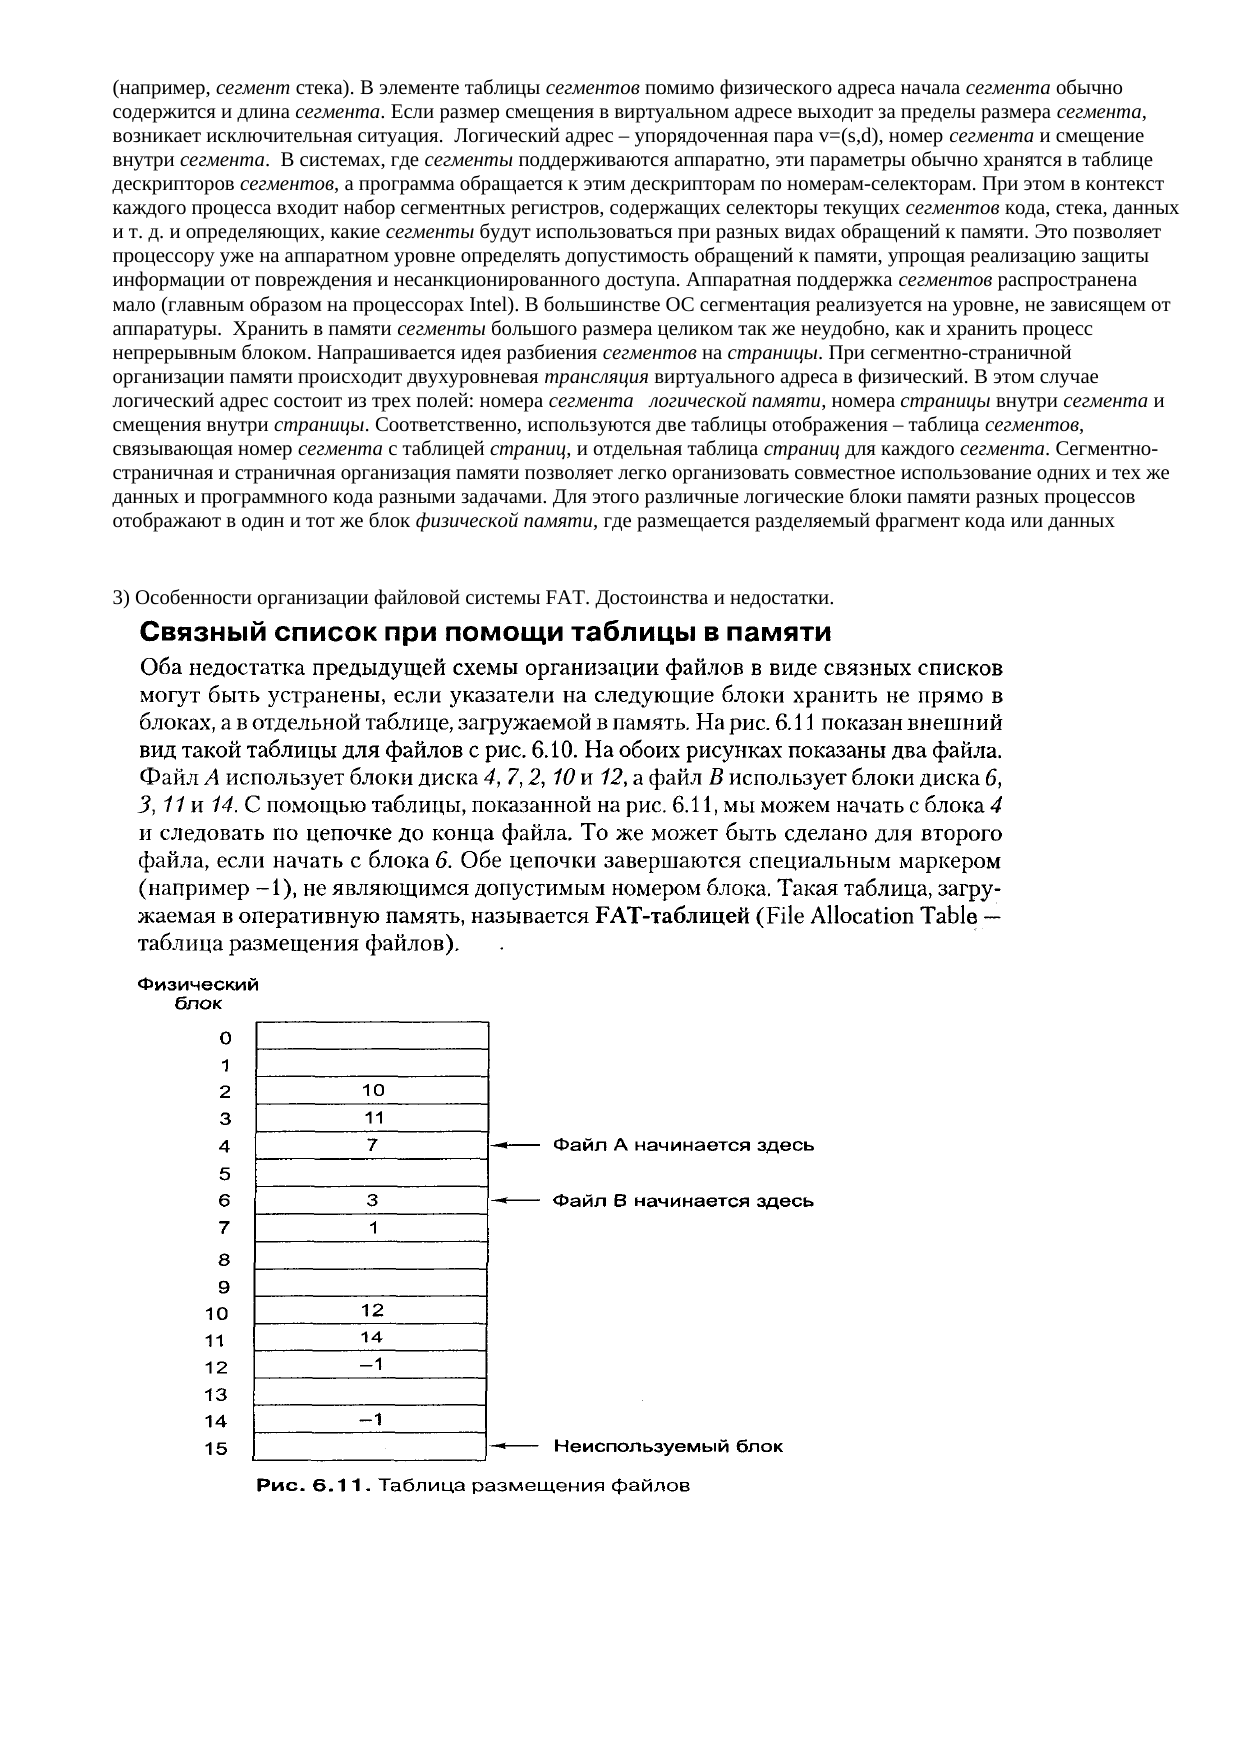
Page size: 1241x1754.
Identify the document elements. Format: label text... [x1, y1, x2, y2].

text 3) Особенности организации файловой системы FAT. Достоинства и недостатки. [112, 585, 1181, 609]
text (например, сегмент стека). В элементе таблицы сегментов помимо физического адреса начала сегмента обычно содержится и длина сегмента. Если размер смещения в виртуальном адресе выходит за пределы размера сегмента, возникает исключительная ситуация. Логический адрес – упорядоченная пара v=(s,d), номер сегмента и смещение внутри сегмента. В системах, где сегменты поддерживаются аппаратно, эти параметры обычно хранятся в таблице дескрипторов сегментов, а программа обращается к этим дескрипторам по номерам-селекторам. При этом в контекст каждого процесса входит набор сегментных регистров, содержащих селекторы текущих сегментов кода, стека, данных и т. д. и определяющих, какие сегменты будут использоваться при разных видах обращений к памяти. Это позволяет процессору уже на аппаратном уровне определять допустимость обращений к памяти, упрощая реализацию защиты информации от повреждения и несанкционированного доступа. Аппаратная поддержка сегментов распространена мало (главным образом на процессорах Intel). В большинстве ОС сегментация реализуется на уровне, не зависящем от аппаратуры. Хранить в памяти сегменты большого размера целиком так же неудобно, как и хранить процесс непрерывным блоком. Напрашивается идея разбиения сегментов на страницы. При сегментно-страничной организации памяти происходит двухуровневая трансляция виртуального адреса в физический. В этом случае логический адрес состоит из трех полей: номера сегмента логической памяти, номера страницы внутри сегмента и смещения внутри страницы. Соответственно, используются две таблицы отображения – таблица сегментов, связывающая номер сегмента с таблицей страниц, и отдельная таблица страниц для каждого сегмента. Сегментно-страничная и страничная организация памяти позволяет легко организовать совместное использование одних и тех же данных и программного кода разными задачами. Для этого различные логические блоки памяти разных процессов отображают в один и тот же блок физической памяти, где размещается разделяемый фрагмент кода или данных [112, 75, 1181, 532]
